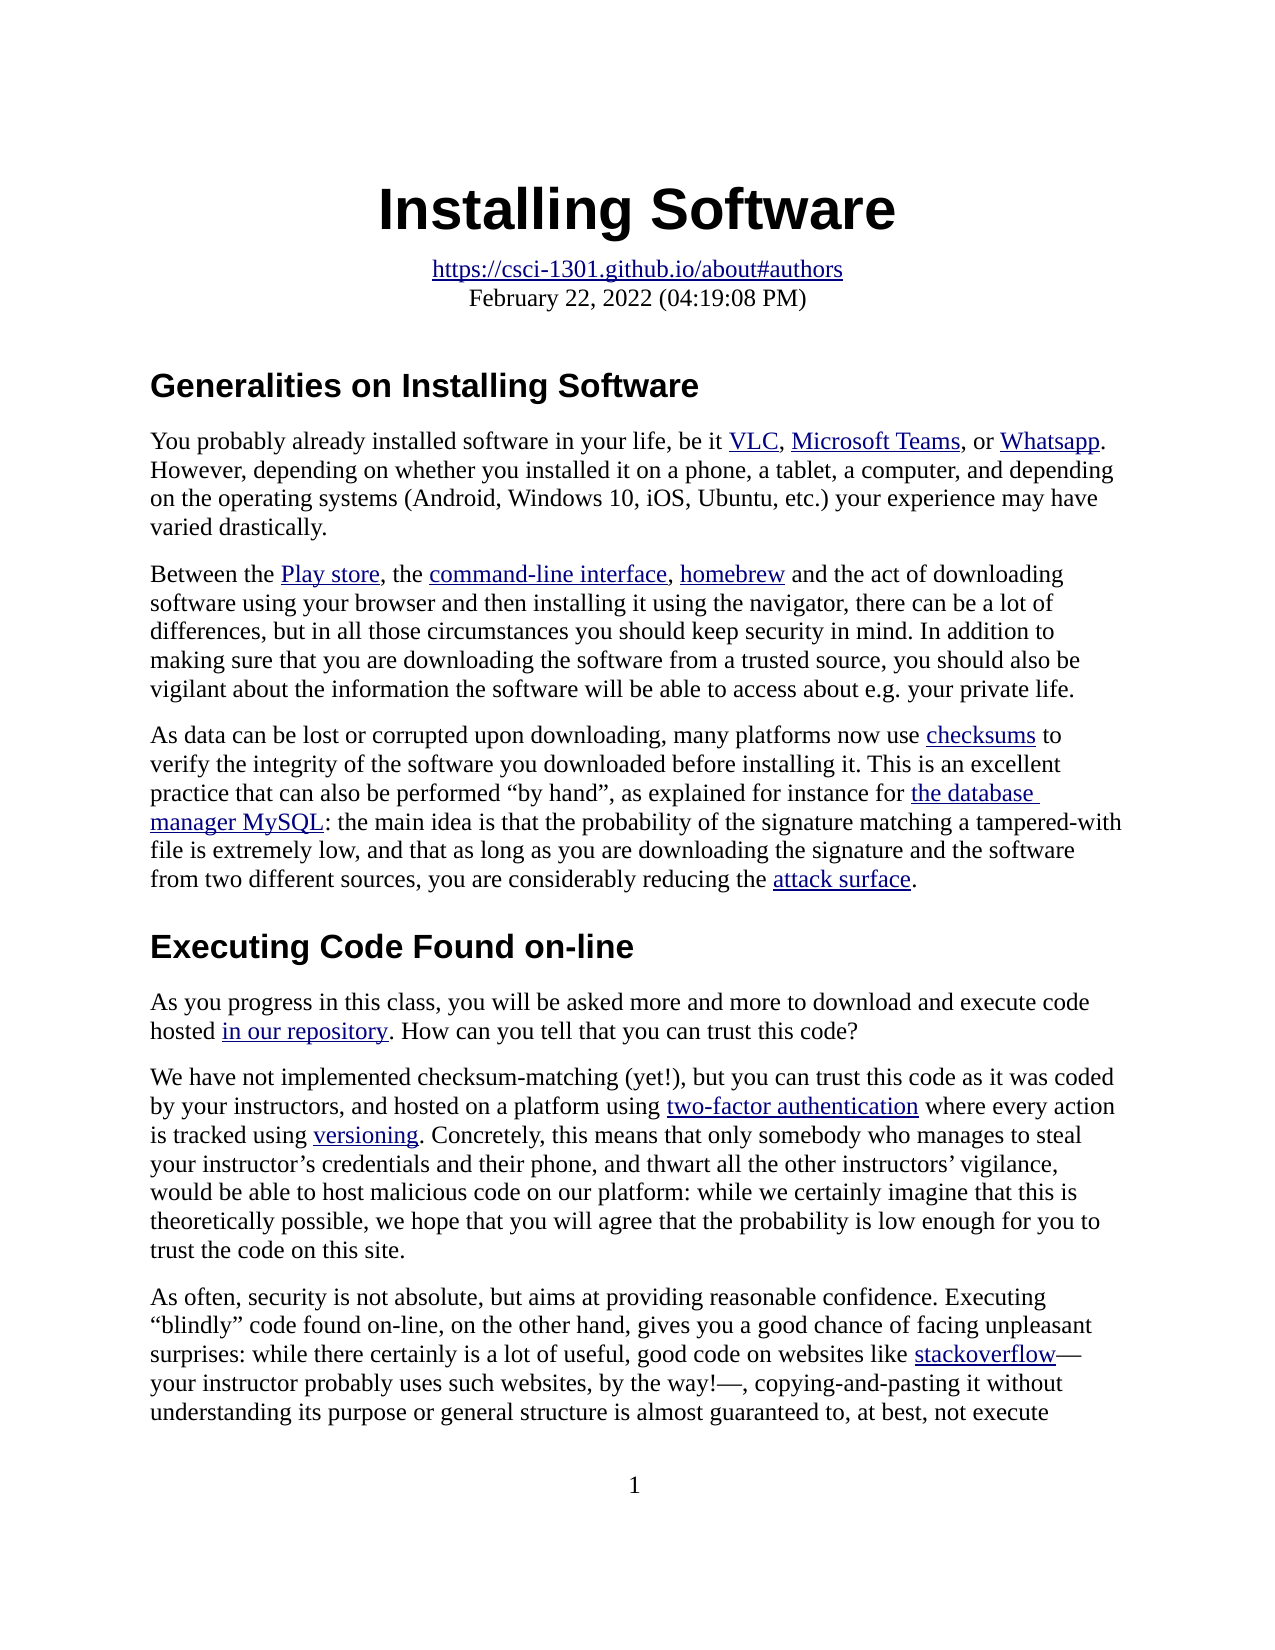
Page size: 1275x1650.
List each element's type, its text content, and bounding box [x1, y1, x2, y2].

text Between the Play store, the command-line interface, homebrew and the act of downloading software using your browser and then installing it using the navigator, there can be a lot of differences, but in all those circumstances you should keep security in mind. In addition to making sure that you are downloading the software from a trusted source, you should also be vigilant about the information the software will be able to access about e.g. your private life. [150, 559, 1125, 703]
subtitle Generalities on Installing Software [150, 366, 1125, 404]
text You probably already installed software in your life, be it VLC, Microsoft Teams, or Whatsapp. However, depending on whether you installed it on a phone, a tablet, a computer, and depending on the operating systems (Android, Windows 10, iOS, Ubuntu, etc.) your experience may have varied drastically. [150, 426, 1125, 541]
title Installing Software [150, 175, 1125, 242]
subtitle Executing Code Found on-line [150, 927, 1125, 966]
text February 22, 2022 (04:19:08 PM) [150, 283, 1125, 312]
text As data can be lost or corrupted upon downloading, many platforms now use checksums to verify the integrity of the software you downloaded before installing it. This is an excellent practice that can also be performed “by hand”, as explained for instance for the database manager MySQL: the main idea is that the probability of the signature matching a tampered-with file is extremely low, and that as long as you are downloading the signature and the software from two different sources, you are considerably reducing the attack surface. [150, 721, 1125, 893]
text As you progress in this class, you will be asked more and more to download and execute code hosted in our repository. How can you tell that you can trust this code? [150, 987, 1125, 1044]
text We have not implemented checksum-matching (yet!), but you can trust this code as it was coded by your instructors, and hosted on a platform using two-factor authentication where every action is tracked using versioning. Concretely, this means that only somebody who manages to steal your instructor’s credentials and their phone, and thwart all the other instructors’ vigilance, would be able to host malicious code on our platform: while we certainly imagine that this is theoretically possible, we hope that you will agree that the probability is low enough for you to trust the code on this site. [150, 1062, 1125, 1264]
text https://csci-1301.github.io/about#authors [150, 254, 1125, 283]
text As often, security is not absolute, but aims at providing reasonable confidence. Executing “blindly” code found on-line, on the other hand, gives you a good chance of facing unpleasant surprises: while there certainly is a lot of useful, good code on websites like stackoverflow—your instructor probably uses such websites, by the way!—, copying-and-pasting it without understanding its purpose or general structure is almost guaranteed to, at best, not execute [150, 1282, 1125, 1425]
